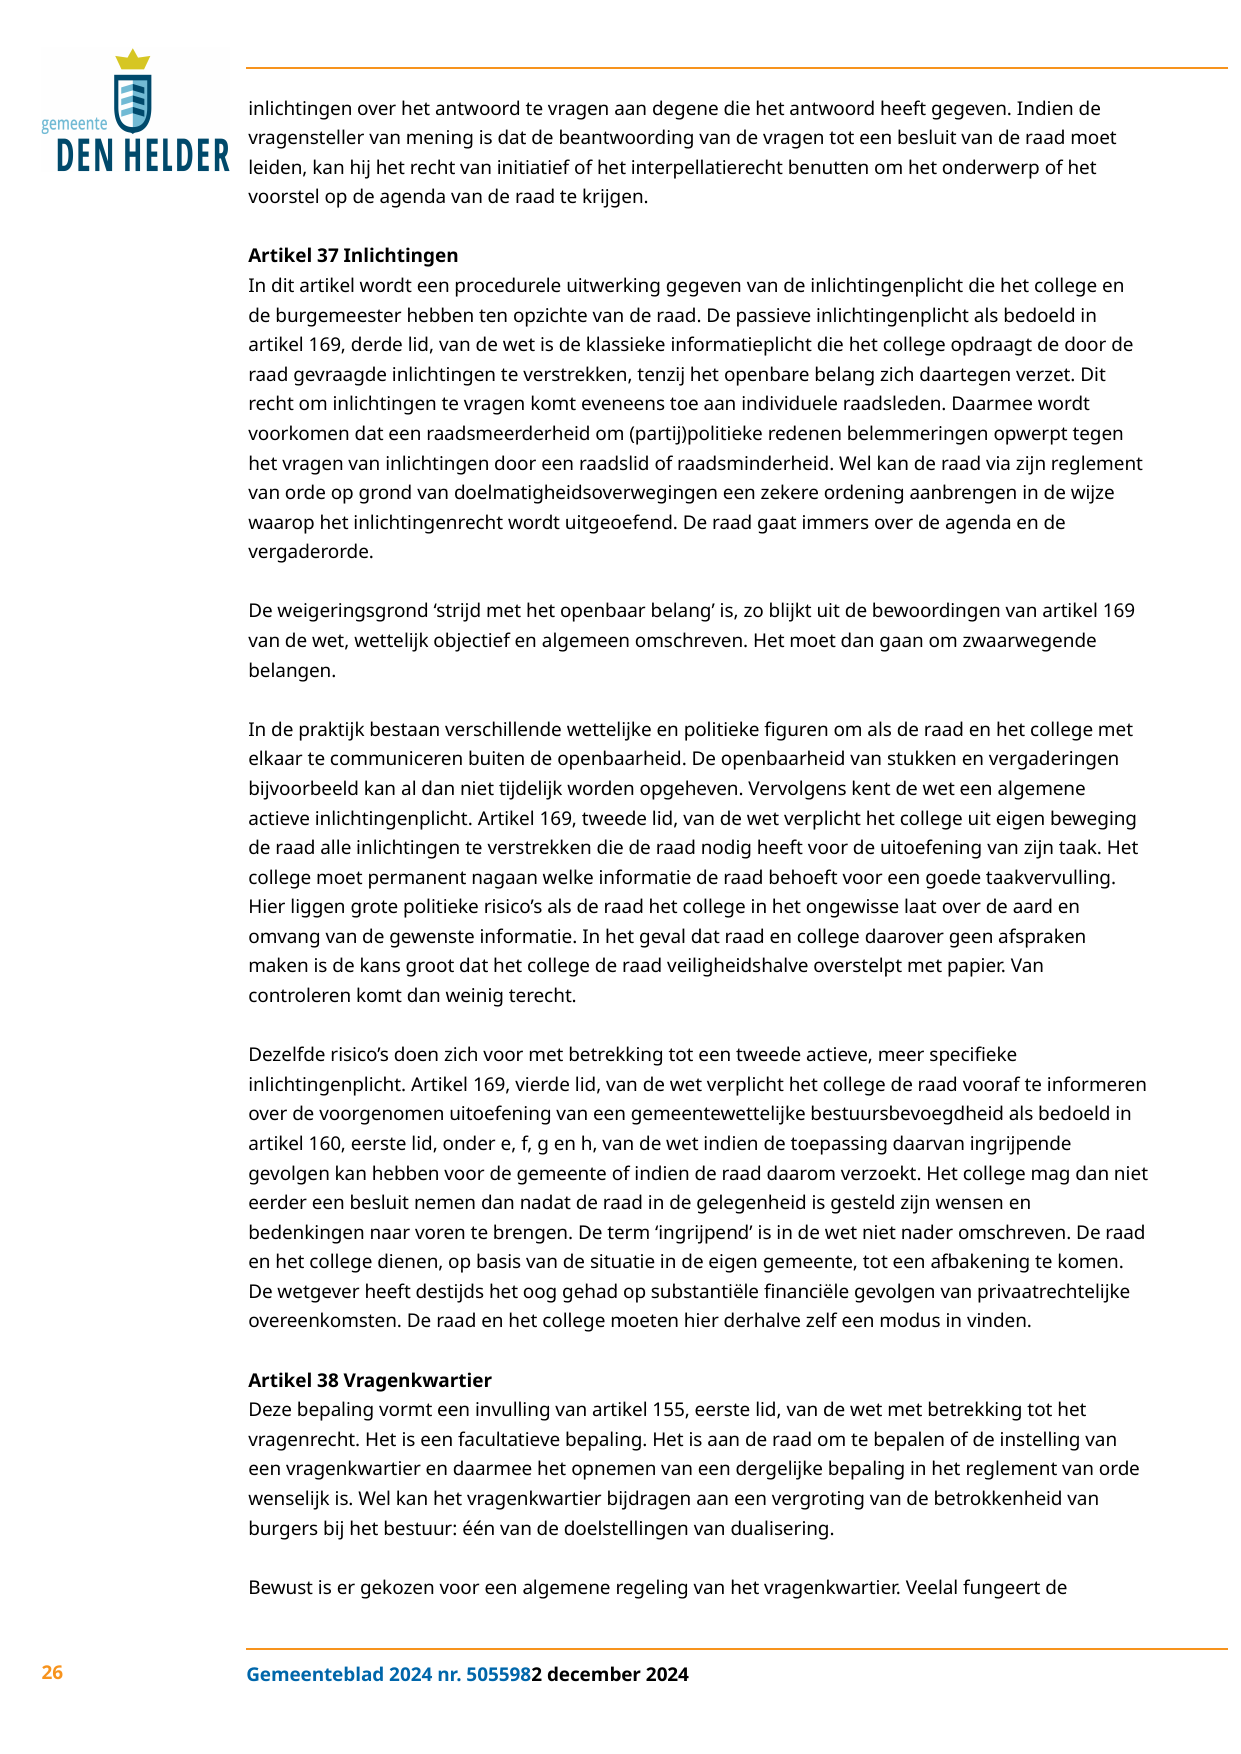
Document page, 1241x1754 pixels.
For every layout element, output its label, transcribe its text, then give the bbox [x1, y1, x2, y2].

picture [220, 160, 224, 172]
text Artikel 38 Vragenkwartier [248, 1367, 1152, 1393]
picture [130, 157, 135, 172]
text Bewust is er gekozen voor een algemene regeling van het vragenkwartier. Veelal fungeert de [248, 1574, 1152, 1600]
text inlichtingen over het antwoord te vragen aan degene die het antwoord heeft gegeven. Indien de vragensteller van mening is dat de beantwoording van de vragen tot een besluit van de raad moet leiden, kan hij het recht van initiatief of het interpellatierecht benutten om het onderwerp of het voorstel op de agenda van de raad te krijgen. [248, 95, 1152, 209]
picture [41, 47, 231, 172]
text De weigeringsgrond ‘strijd met het openbaar belang’ is, zo blijkt uit de bewoordingen van artikel 169 van de wet, wettelijk objectief en algemeen omschreven. Het moet dan gaan om zwaarwegende belangen. [248, 598, 1152, 683]
picture [100, 154, 106, 172]
text In de praktijk bestaan verschillende wettelijke en politieke figuren om als de raad en het college met elkaar te communiceren buiten de openbaarheid. De openbaarheid van stukken en vergaderingen bijvoorbeeld kan al dan niet tijdelijk worden opgeheven. Vervolgens kent de wet een algemene actieve inlichtingenplicht. Artikel 169, tweede lid, van de wet verplicht het college uit eigen beweging de raad alle inlichtingen te verstrekken die de raad nodig heeft voor de uitoefening van zijn taak. Het college moet permanent nagaan welke informatie de raad behoeft voor een goede taakvervulling. Hier liggen grote politieke risico’s als de raad het college in het ongewisse laat over de aard en omvang van de gewenste informatie. In het geval dat raad en college daarover geen afspraken maken is de kans groot dat het college de raad veiligheidshalve overstelpt met papier. Van controleren komt dan weinig terecht. [248, 716, 1152, 1008]
text Deze bepaling vormt een invulling van artikel 155, eerste lid, van de wet met betrekking tot het vragenrecht. Het is een facultatieve bepaling. Het is aan de raad om te bepalen of de instelling van een vragenkwartier en daarmee het opnemen van een dergelijke bepaling in het reglement van orde wenselijk is. Wel kan het vragenkwartier bijdragen aan een vergroting van de betrokkenheid van burgers bij het bestuur: één van de doelstellingen van dualisering. [248, 1396, 1152, 1541]
text Artikel 37 Inlichtingen [248, 243, 1152, 268]
text Dezelfde risico’s doen zich voor met betrekking tot een tweede actieve, meer specifieke inlichtingenplicht. Artikel 169, vierde lid, van de wet verplicht het college de raad vooraf te informeren over de voorgenomen uitoefening van een gemeentewettelijke bestuursbevoegdheid als bedoeld in artikel 160, eerste lid, onder e, f, g en h, van de wet indien de toepassing daarvan ingrijpende gevolgen kan hebben voor de gemeente of indien de raad daarom verzoekt. Het college mag dan niet eerder een besluit nemen dan nadat de raad in de gelegenheid is gesteld zijn wensen en bedenkingen naar voren te brengen. De term ‘ingrijpend’ is in de wet niet nader omschreven. De raad en het college dienen, op basis van de situatie in de eigen gemeente, tot een afbakening te komen. De wetgever heeft destijds het oog gehad op substantiële financiële gevolgen van privaatrechtelijke overeenkomsten. De raad en het college moeten hier derhalve zelf een modus in vinden. [248, 1041, 1152, 1333]
picture [182, 144, 187, 165]
text In dit artikel wordt een procedurele uitwerking gegeven van de inlichtingenplicht die het college en de burgemeester hebben ten opzichte van de raad. De passieve inlichtingenplicht als bedoeld in artikel 169, derde lid, van de wet is de klassieke informatieplicht die het college opdraagt de door de raad gevraagde inlichtingen te verstrekken, tenzij het openbare belang zich daartegen verzet. Dit recht om inlichtingen te vragen komt eveneens toe aan individuele raadsleden. Daarmee wordt voorkomen dat een raadsmeerderheid om (partij)politieke redenen belemmeringen opwerpt tegen het vragen van inlichtingen door een raadslid of raadsminderheid. Wel kan de raad via zijn reglement van orde op grond van doelmatigheidsoverwegingen een zekere ordening aanbrengen in de wijze waarop het inlichtingenrecht wordt uitgeoefend. De raad gaat immers over de agenda en de vergaderorde. [248, 272, 1152, 564]
picture [63, 144, 68, 165]
